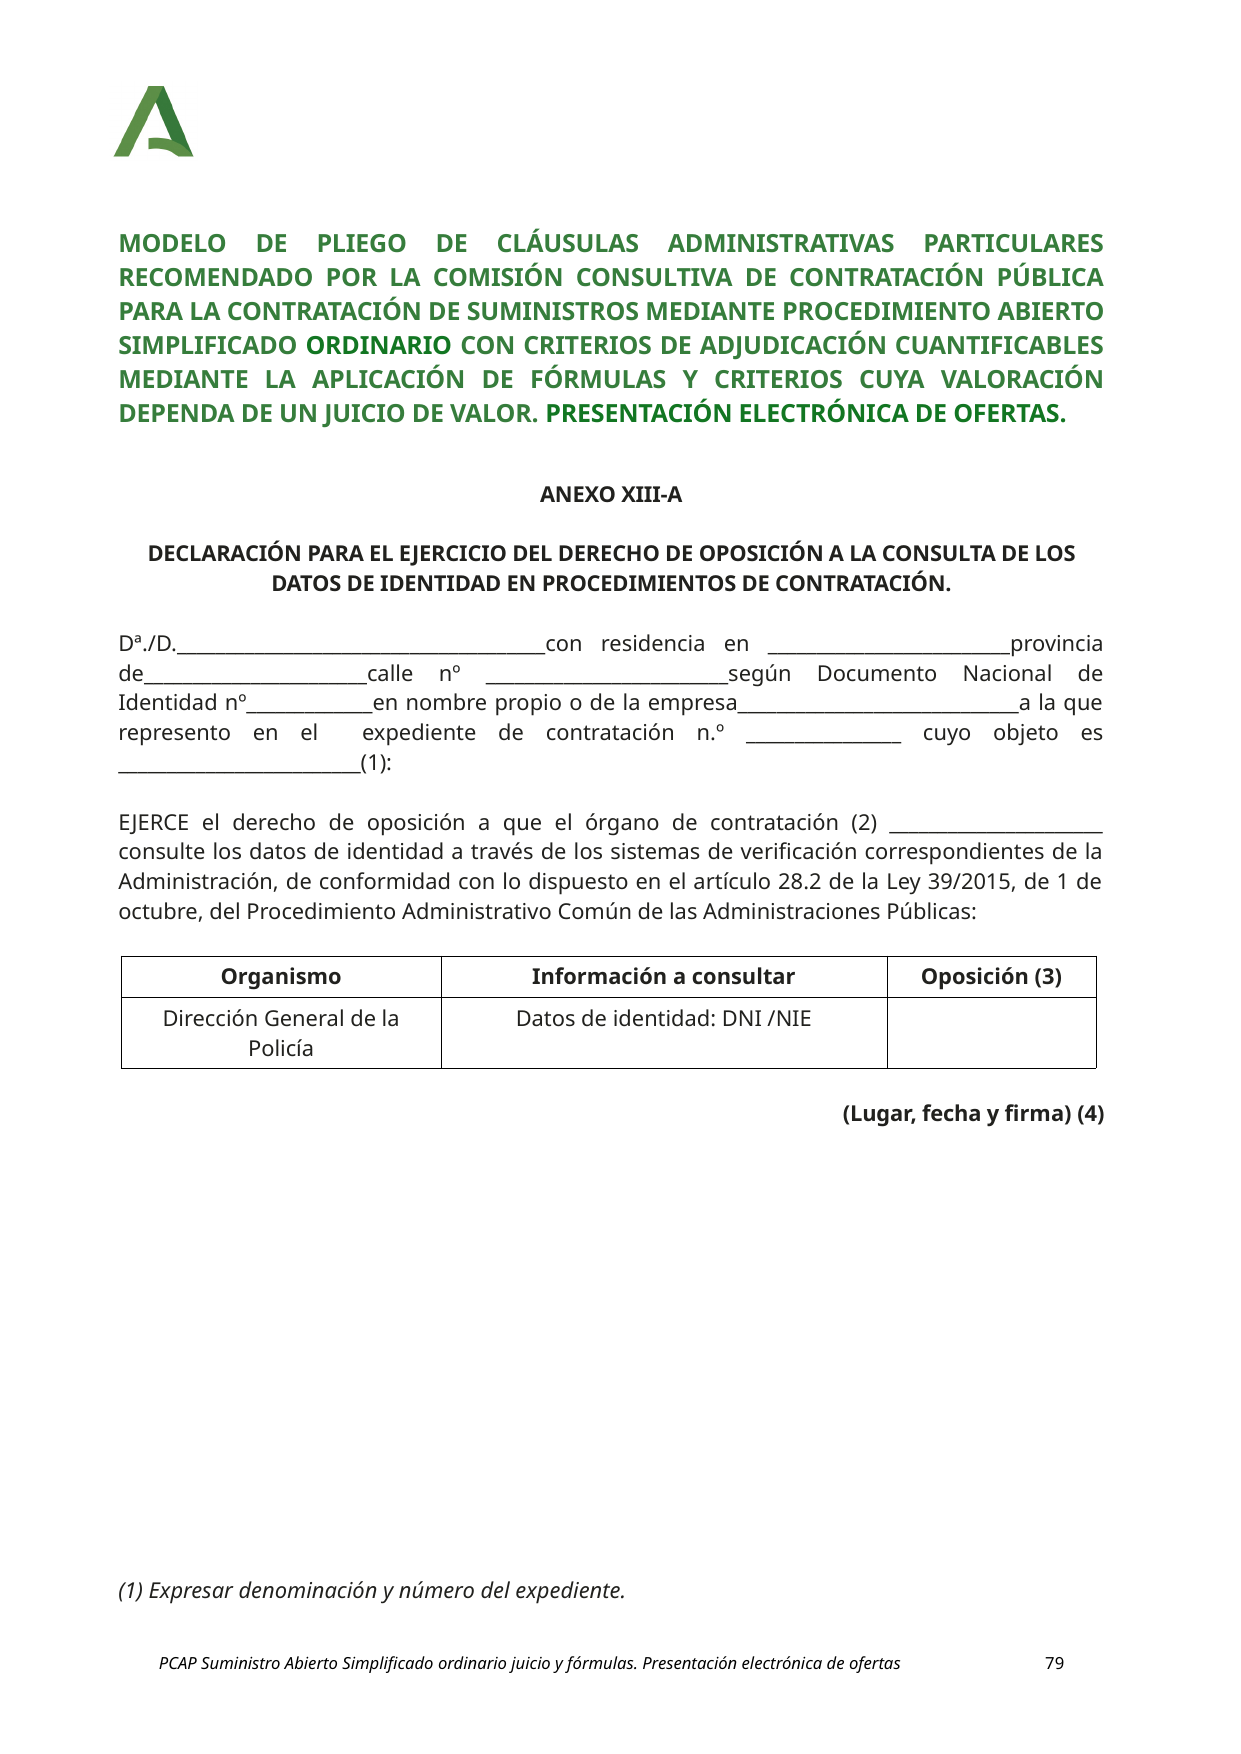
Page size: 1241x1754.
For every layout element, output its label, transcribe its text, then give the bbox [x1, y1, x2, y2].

table_cell [888, 998, 1096, 1068]
text DECLARACIÓN PARA EL EJERCICIO DEL DERECHO DE OPOSICIÓN A LA CONSULTA DE LOS DATOS DE IDENTIDAD EN PROCEDIMIENTOS DE CONTRATACIÓN. [118, 538, 1104, 598]
text (Lugar, fecha y firma) (4) [118, 1098, 1104, 1128]
picture [109, 81, 198, 161]
table_header Organismo [122, 957, 441, 997]
table_cell Datos de identidad: DNI /NIE [442, 998, 887, 1068]
table_cell Dirección General de la Policía [122, 998, 441, 1068]
text Dª./D.______________________________________con residencia en _________________________provincia de_______________________calle nº _________________________según Documento Nacional de Identidad nº_____________en nombre propio o de la empresa_____________________________a la que represento en el expediente de contratación n.º ________________ cuyo objeto es _________________________(1): [118, 628, 1104, 777]
text EJERCE el derecho de oposición a que el órgano de contratación (2) ______________________ consulte los datos de identidad a través de los sistemas de verificación correspondientes de la Administración, de conformidad con lo dispuesto en el artículo 28.2 de la Ley 39/2015, de 1 de octubre, del Procedimiento Administrativo Común de las Administraciones Públicas: [118, 807, 1104, 926]
table_header Información a consultar [442, 957, 887, 997]
text (1) Expresar denominación y número del expediente. [118, 1574, 1104, 1604]
table_header Oposición (3) [888, 957, 1096, 997]
subtitle MODELO DE PLIEGO DE CLÁUSULAS ADMINISTRATIVAS PARTICULARES RECOMENDADO POR LA COMISIÓN CONSULTIVA DE CONTRATACIÓN PÚBLICA PARA LA CONTRATACIÓN DE SUMINISTROS MEDIANTE PROCEDIMIENTO ABIERTO SIMPLIFICADO ORDINARIO CON CRITERIOS DE ADJUDICACIÓN CUANTIFICABLES MEDIANTE LA APLICACIÓN DE FÓRMULAS Y CRITERIOS CUYA VALORACIÓN DEPENDA DE UN JUICIO DE VALOR. PRESENTACIÓN ELECTRÓNICA DE OFERTAS. [118, 225, 1104, 429]
text ANEXO XIII-A [118, 479, 1104, 509]
